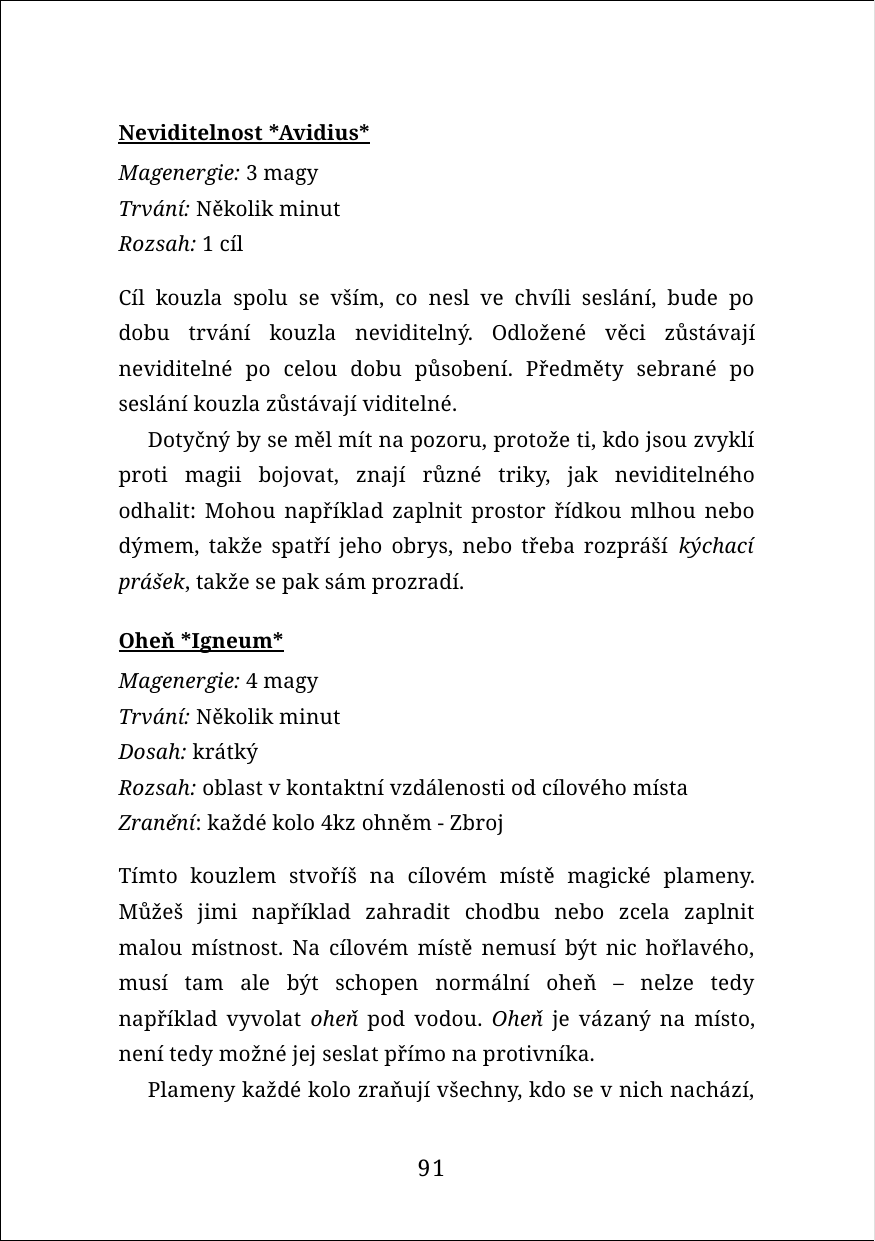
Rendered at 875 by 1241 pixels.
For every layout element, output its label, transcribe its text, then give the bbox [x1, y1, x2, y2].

text Magenergie: 3 magy Trvání: Několik minut Rozsah: 1 cíl [118, 158, 756, 258]
subtitle Neviditelnost *Avidius* [118, 118, 756, 147]
subtitle Oheň *Igneum* [118, 626, 756, 654]
text Cíl kouzla spolu se vším, co nesl ve chvíli seslání, bude po dobu trvání kouzla neviditelný. Odložené věci zůstávají neviditelné po celou dobu působení. Předměty sebrané po seslání kouzla zůstávají viditelné. Dotyčný by se měl mít na pozoru, protože ti, kdo jsou zvyklí proti magii bojovat, znají různé triky, jak neviditelného odhalit: Mohou například zaplnit prostor řídkou mlhou nebo dýmem, takže spatří jeho obrys, nebo třeba rozpráší kýchací prášek, takže se pak sám prozradí. [118, 283, 756, 595]
text Tímto kouzlem stvoříš na cílovém místě magické plameny. Můžeš jimi například zahradit chodbu nebo zcela zaplnit malou místnost. Na cílovém místě nemusí být nic hořlavého, musí tam ale být schopen normální oheň – nelze tedy například vyvolat oheň pod vodou. Oheň je vázaný na místo, není tedy možné jej seslat přímo na protivníka. Plameny každé kolo zraňují všechny, kdo se v nich nachází, [118, 862, 756, 1103]
text Magenergie: 4 magy Trvání: Několik minut Dosah: krátký Rozsah: oblast v kontaktní vzdálenosti od cílového místa Zranění: každé kolo 4kz ohněm - Zbroj [118, 666, 756, 837]
